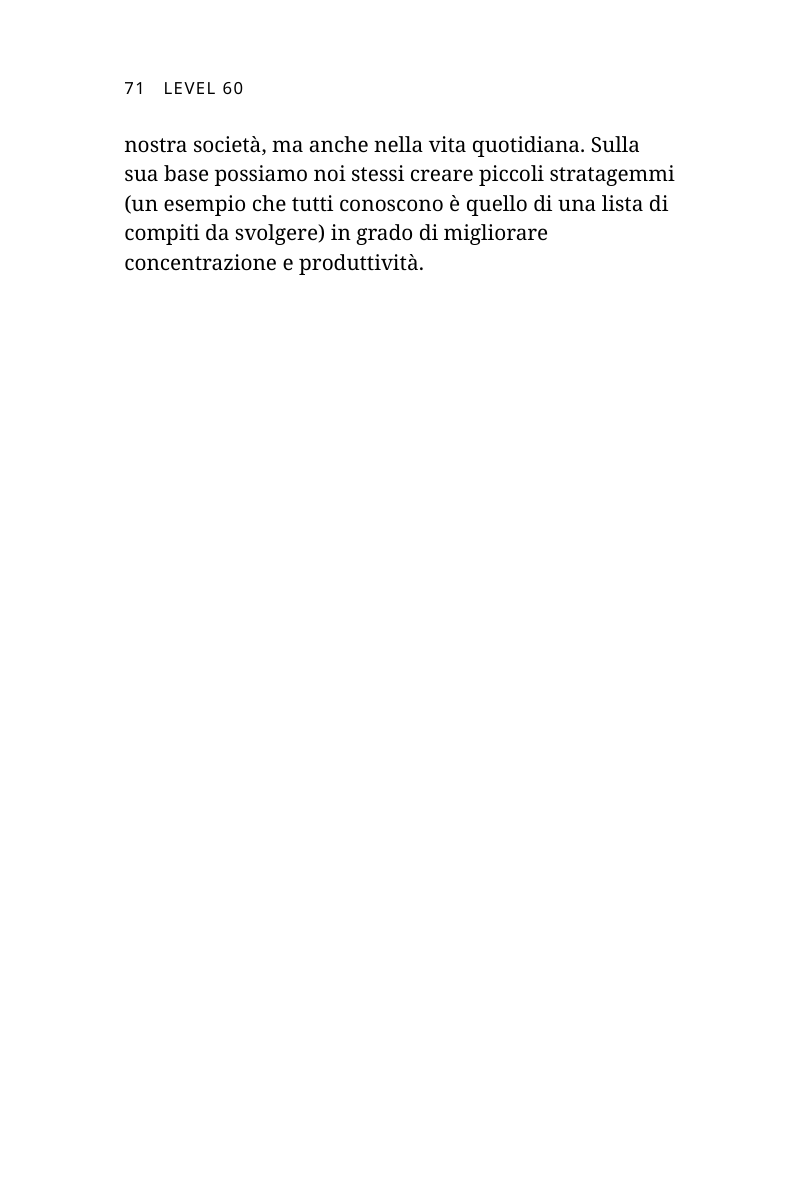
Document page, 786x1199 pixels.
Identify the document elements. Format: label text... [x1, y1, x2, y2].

text nostra società, ma anche nella vita quotidiana. Sulla sua base possiamo noi stessi creare piccoli stratagemmi (un esempio che tutti conoscono è quello di una lista di compiti da svolgere) in grado di migliorare concentrazione e produttività. [124, 129, 679, 276]
